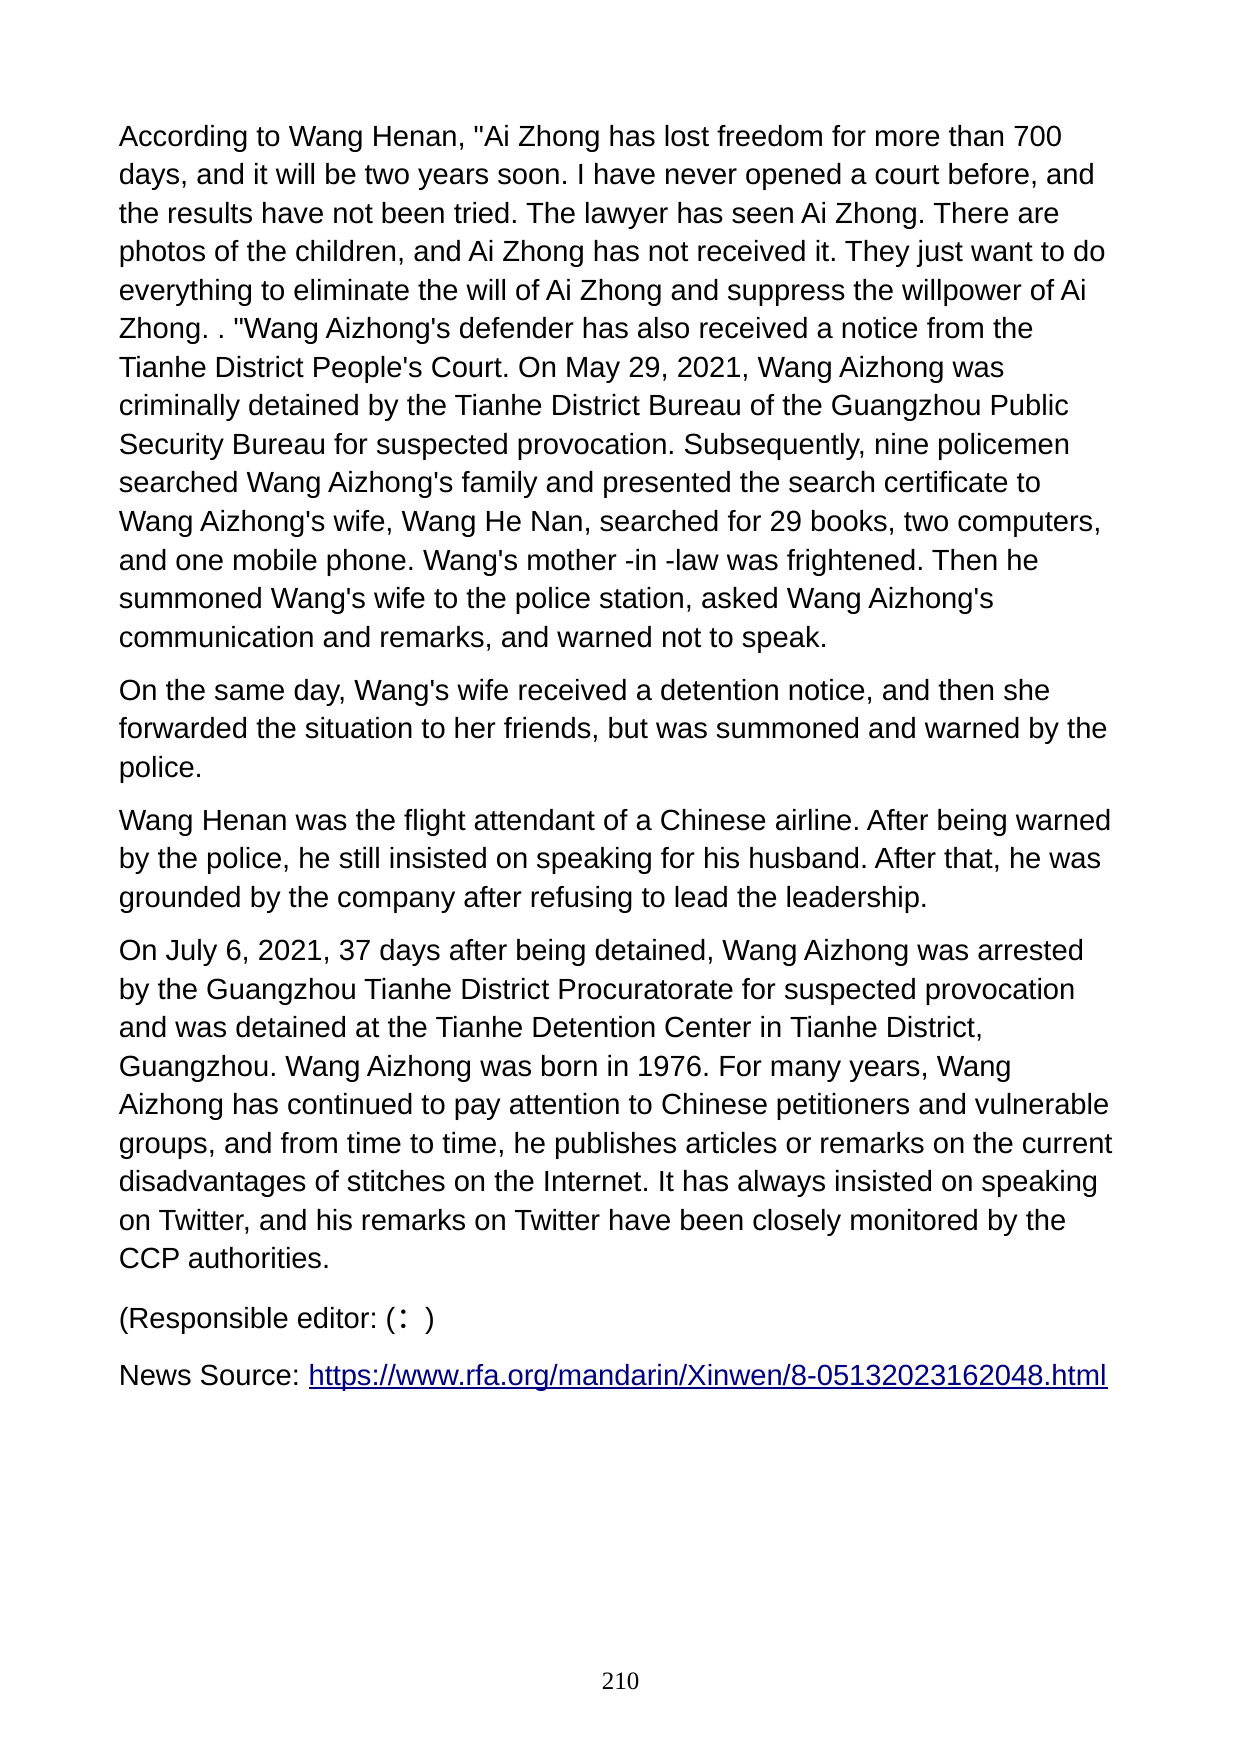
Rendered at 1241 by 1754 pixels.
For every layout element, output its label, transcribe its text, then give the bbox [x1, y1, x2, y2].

text News Source: https://www.rfa.org/mandarin/Xinwen/8-05132023162048.html [118, 1358, 1122, 1391]
text Wang Henan was the flight attendant of a Chinese airline. After being warned by the police, he still insisted on speaking for his husband. After that, he was grounded by the company after refusing to lead the leadership. [118, 803, 1122, 913]
text According to Wang Henan, "Ai Zhong has lost freedom for more than 700 days, and it will be two years soon. I have never opened a court before, and the results have not been tried. The lawyer has seen Ai Zhong. There are photos of the children, and Ai Zhong has not received it. They just want to do everything to eliminate the will of Ai Zhong and suppress the willpower of Ai Zhong. . "Wang Aizhong's defender has also received a notice from the Tianhe District People's Court. On May 29, 2021, Wang Aizhong was criminally detained by the Tianhe District Bureau of the Guangzhou Public Security Bureau for suspected provocation. Subsequently, nine policemen searched Wang Aizhong's family and presented the search certificate to Wang Aizhong's wife, Wang He Nan, searched for 29 books, two computers, and one mobile phone. Wang's mother -in -law was frightened. Then he summoned Wang's wife to the police station, asked Wang Aizhong's communication and remarks, and warned not to speak. [118, 118, 1122, 653]
text On the same day, Wang's wife received a detention notice, and then she forwarded the situation to her friends, but was summoned and warned by the police. [118, 673, 1122, 783]
text On July 6, 2021, 37 days after being detained, Wang Aizhong was arrested by the Guangzhou Tianhe District Procuratorate for suspected provocation and was detained at the Tianhe Detention Center in Tianhe District, Guangzhou. Wang Aizhong was born in 1976. For many years, Wang Aizhong has continued to pay attention to Chinese petitioners and vulnerable groups, and from time to time, he publishes articles or remarks on the current disadvantages of stitches on the Internet. It has always insisted on speaking on Twitter, and his remarks on Twitter have been closely monitored by the CCP authorities. [118, 933, 1122, 1275]
text (Responsible editor: (：) [118, 1294, 1122, 1337]
